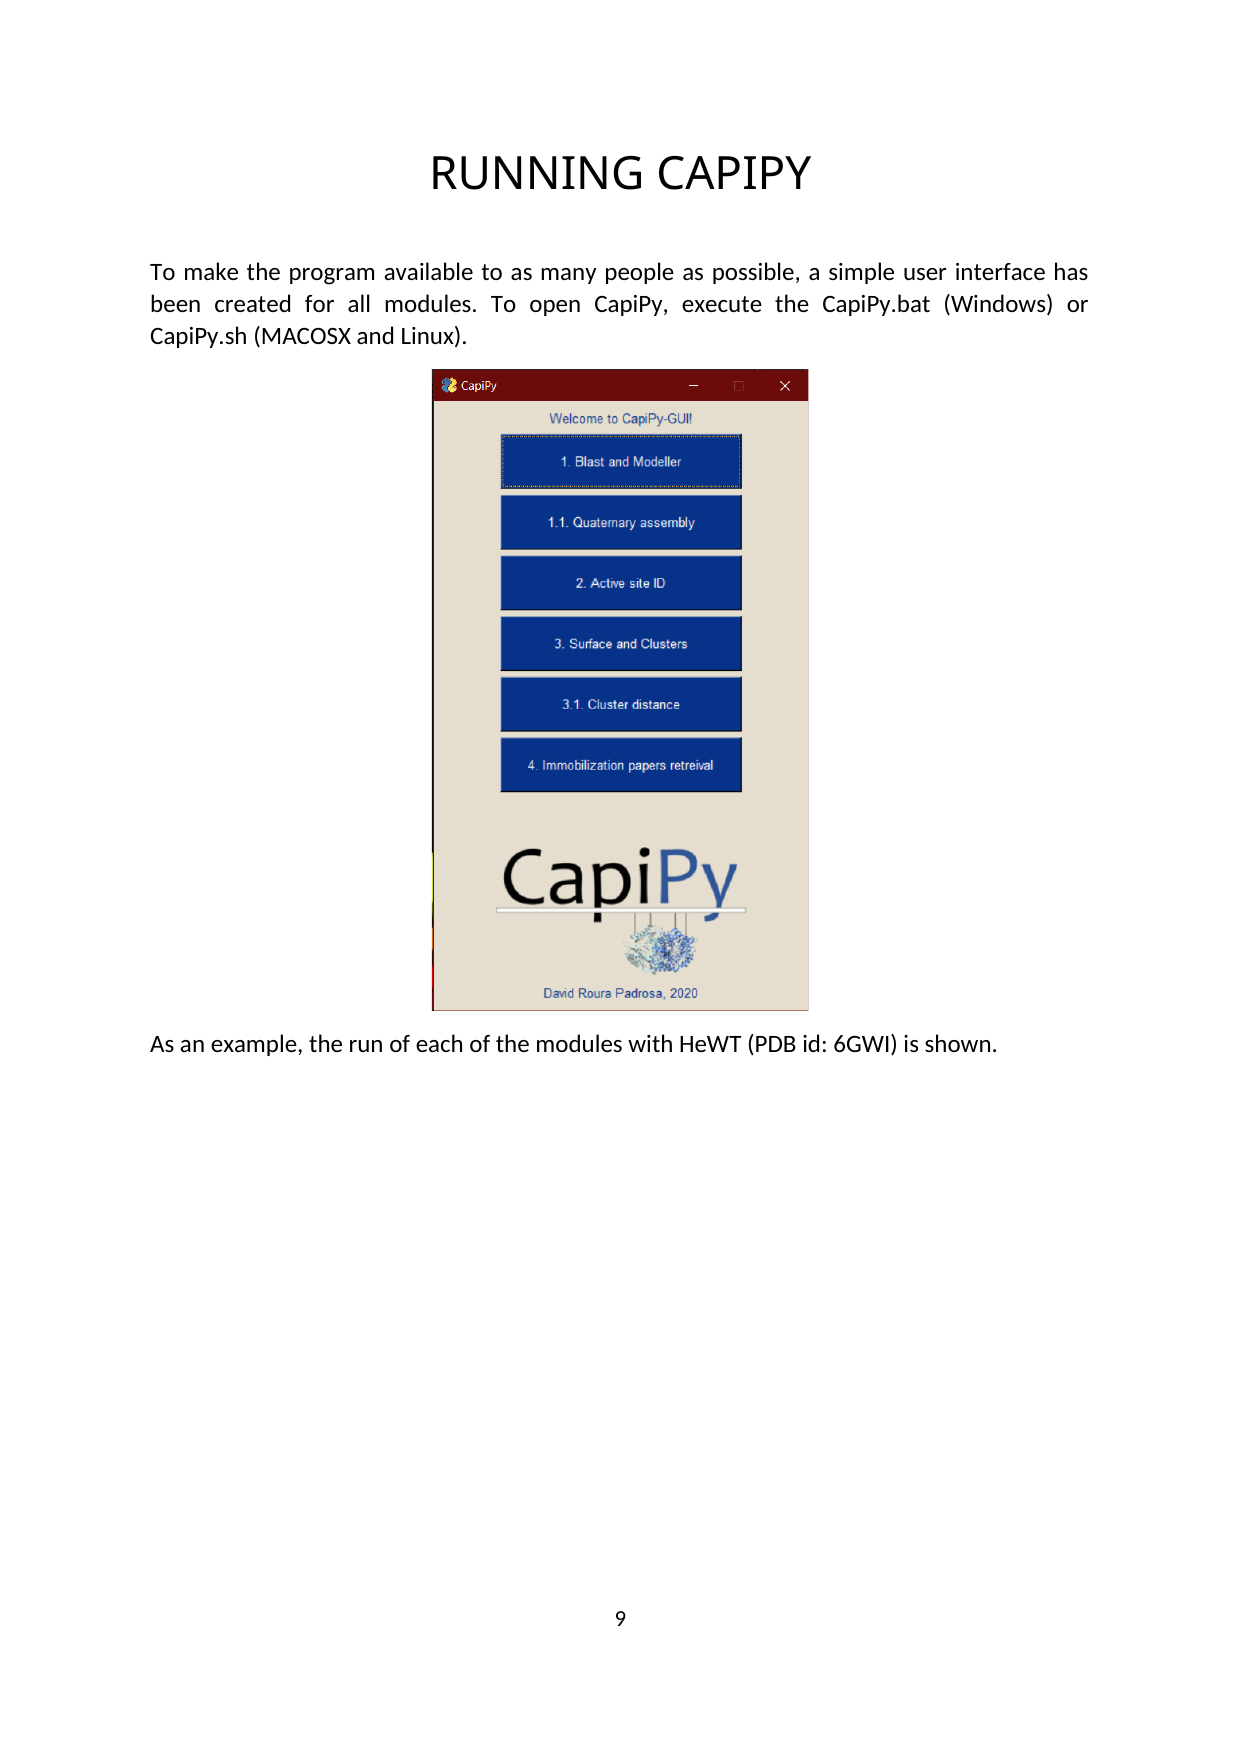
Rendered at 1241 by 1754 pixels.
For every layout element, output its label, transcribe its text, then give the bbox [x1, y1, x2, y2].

subtitle RUNNING CAPIPY [150, 141, 1090, 203]
text As an example, the run of each of the modules with HeWT (PDB id: 6GWI) is shown. [150, 1028, 1090, 1059]
text To make the program available to as many people as possible, a simple user interface has been created for all modules. To open CapiPy, execute the CapiPy.bat (Windows) or CapiPy.sh (MACOSX and Linux). [150, 256, 1090, 351]
